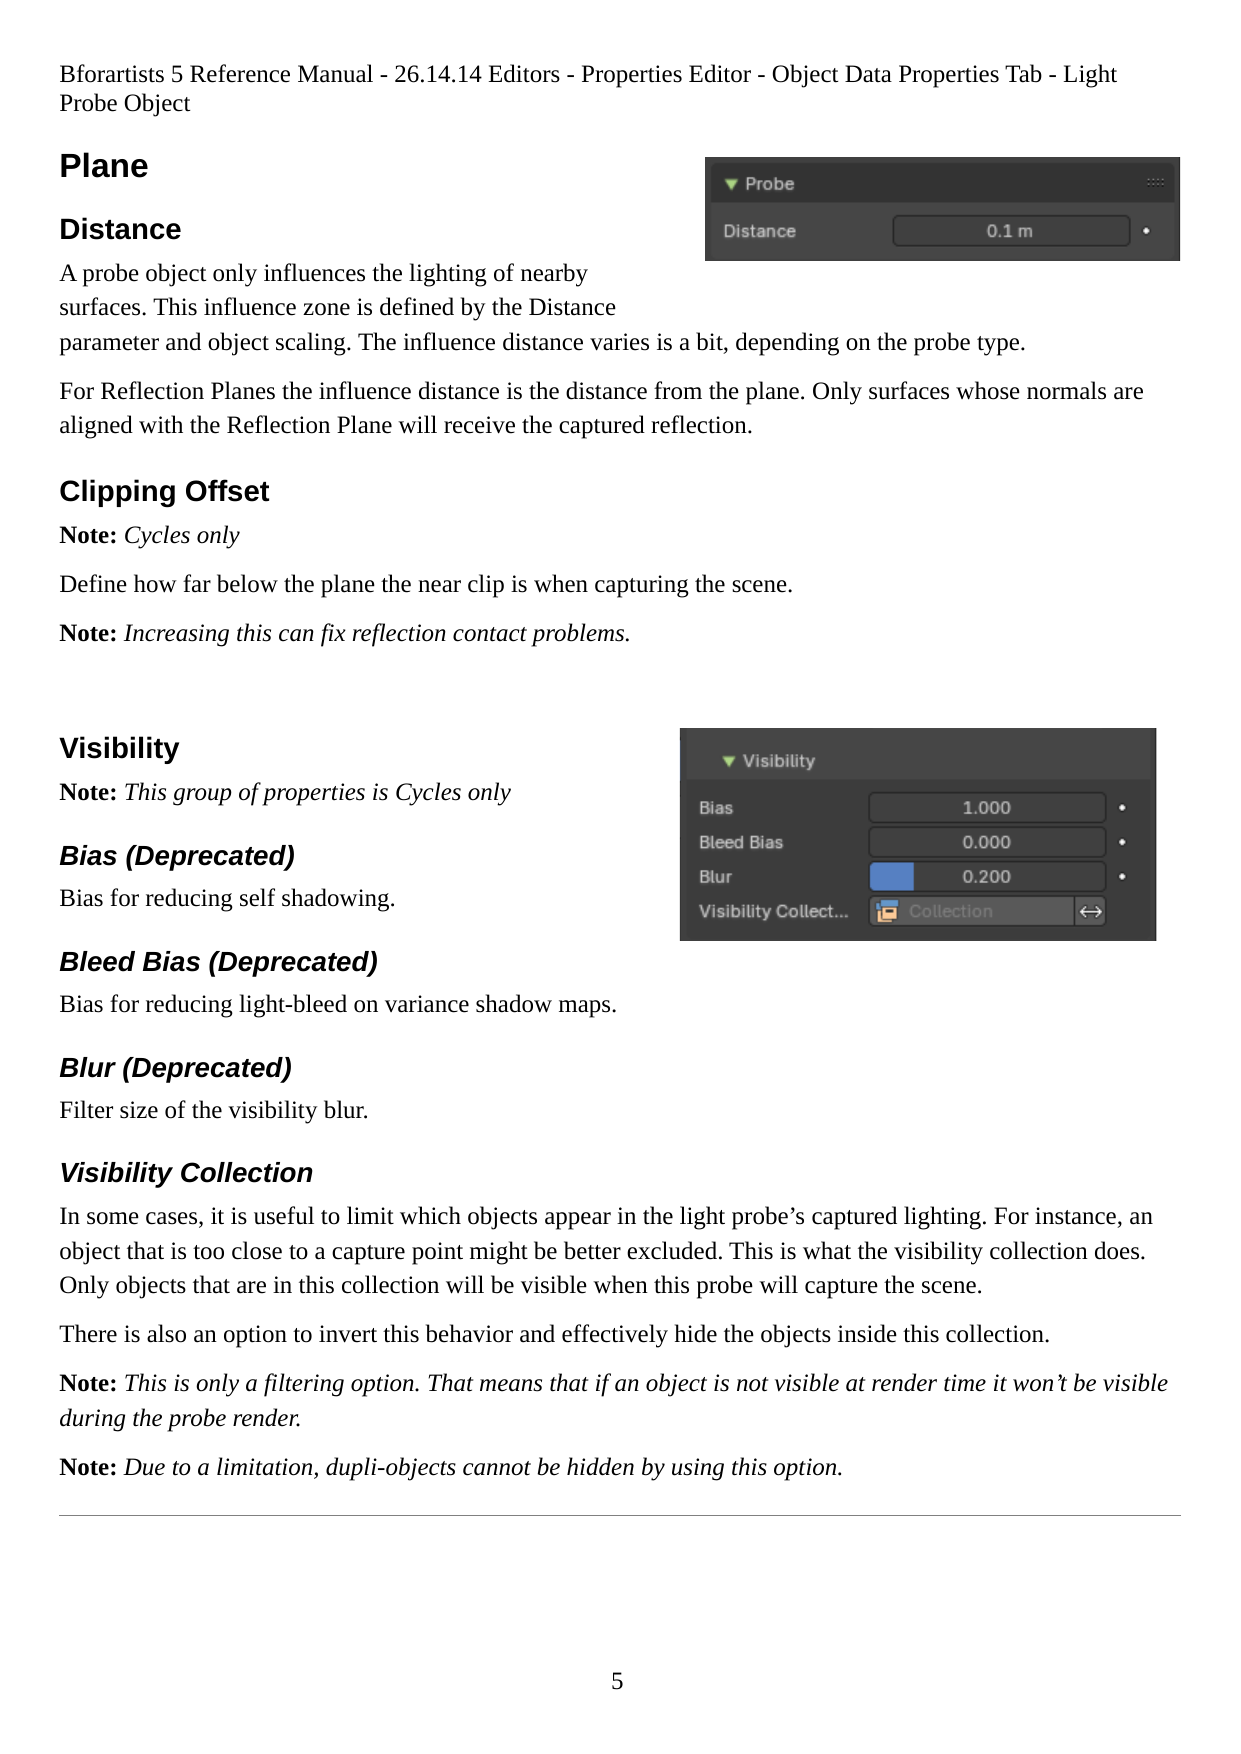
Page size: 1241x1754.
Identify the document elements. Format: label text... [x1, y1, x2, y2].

subtitle Clipping Offset [59, 474, 1181, 508]
text Note: Increasing this can fix reflection contact problems. [59, 618, 1181, 647]
subtitle Plane [59, 146, 1181, 185]
text Note: Cycles only [59, 520, 1181, 549]
text A probe object only influences the lighting of nearby surfaces. This influence zone is defined by the Distance parameter and object scaling. The influence distance varies is a bit, depending on the probe type. [59, 258, 1181, 356]
subtitle Bleed Bias (Deprecated) [59, 945, 1181, 977]
subtitle Visibility [59, 731, 679, 765]
text Bias for reducing light-bleed on variance shadow maps. [59, 989, 1181, 1018]
text In some cases, it is useful to limit which objects appear in the light probe’s captured lighting. For instance, an object that is too close to a capture point might be better excluded. This is what the visibility collection does. Only objects that are in this collection will be visible when this probe will capture the scene. [59, 1201, 1181, 1299]
text Filter size of the visibility blur. [59, 1095, 1181, 1124]
subtitle [1157, 731, 1181, 765]
text [1157, 883, 1181, 912]
text Note: This is only a filtering option. That means that if an object is not visible at render time it won’t be visible during the probe render. [59, 1368, 1181, 1432]
text Note: This group of properties is Cycles only [59, 777, 679, 806]
subtitle Distance [59, 212, 705, 246]
subtitle Bias (Deprecated) [59, 839, 679, 871]
subtitle Visibility Collection [59, 1157, 1181, 1189]
text Note: Due to a limitation, dupli-objects cannot be hidden by using this option. [59, 1452, 1181, 1481]
subtitle [1157, 839, 1181, 871]
subtitle Blur (Deprecated) [59, 1051, 1181, 1083]
picture [705, 157, 1181, 261]
text Define how far below the plane the near clip is when capturing the scene. [59, 569, 1181, 598]
text For Reflection Planes the influence distance is the distance from the plane. Only surfaces whose normals are aligned with the Reflection Plane will receive the captured reflection. [59, 376, 1181, 439]
picture [679, 728, 1157, 941]
text Bias for reducing self shadowing. [59, 883, 679, 912]
text There is also an option to invert this behavior and effectively hide the objects inside this collection. [59, 1319, 1181, 1348]
